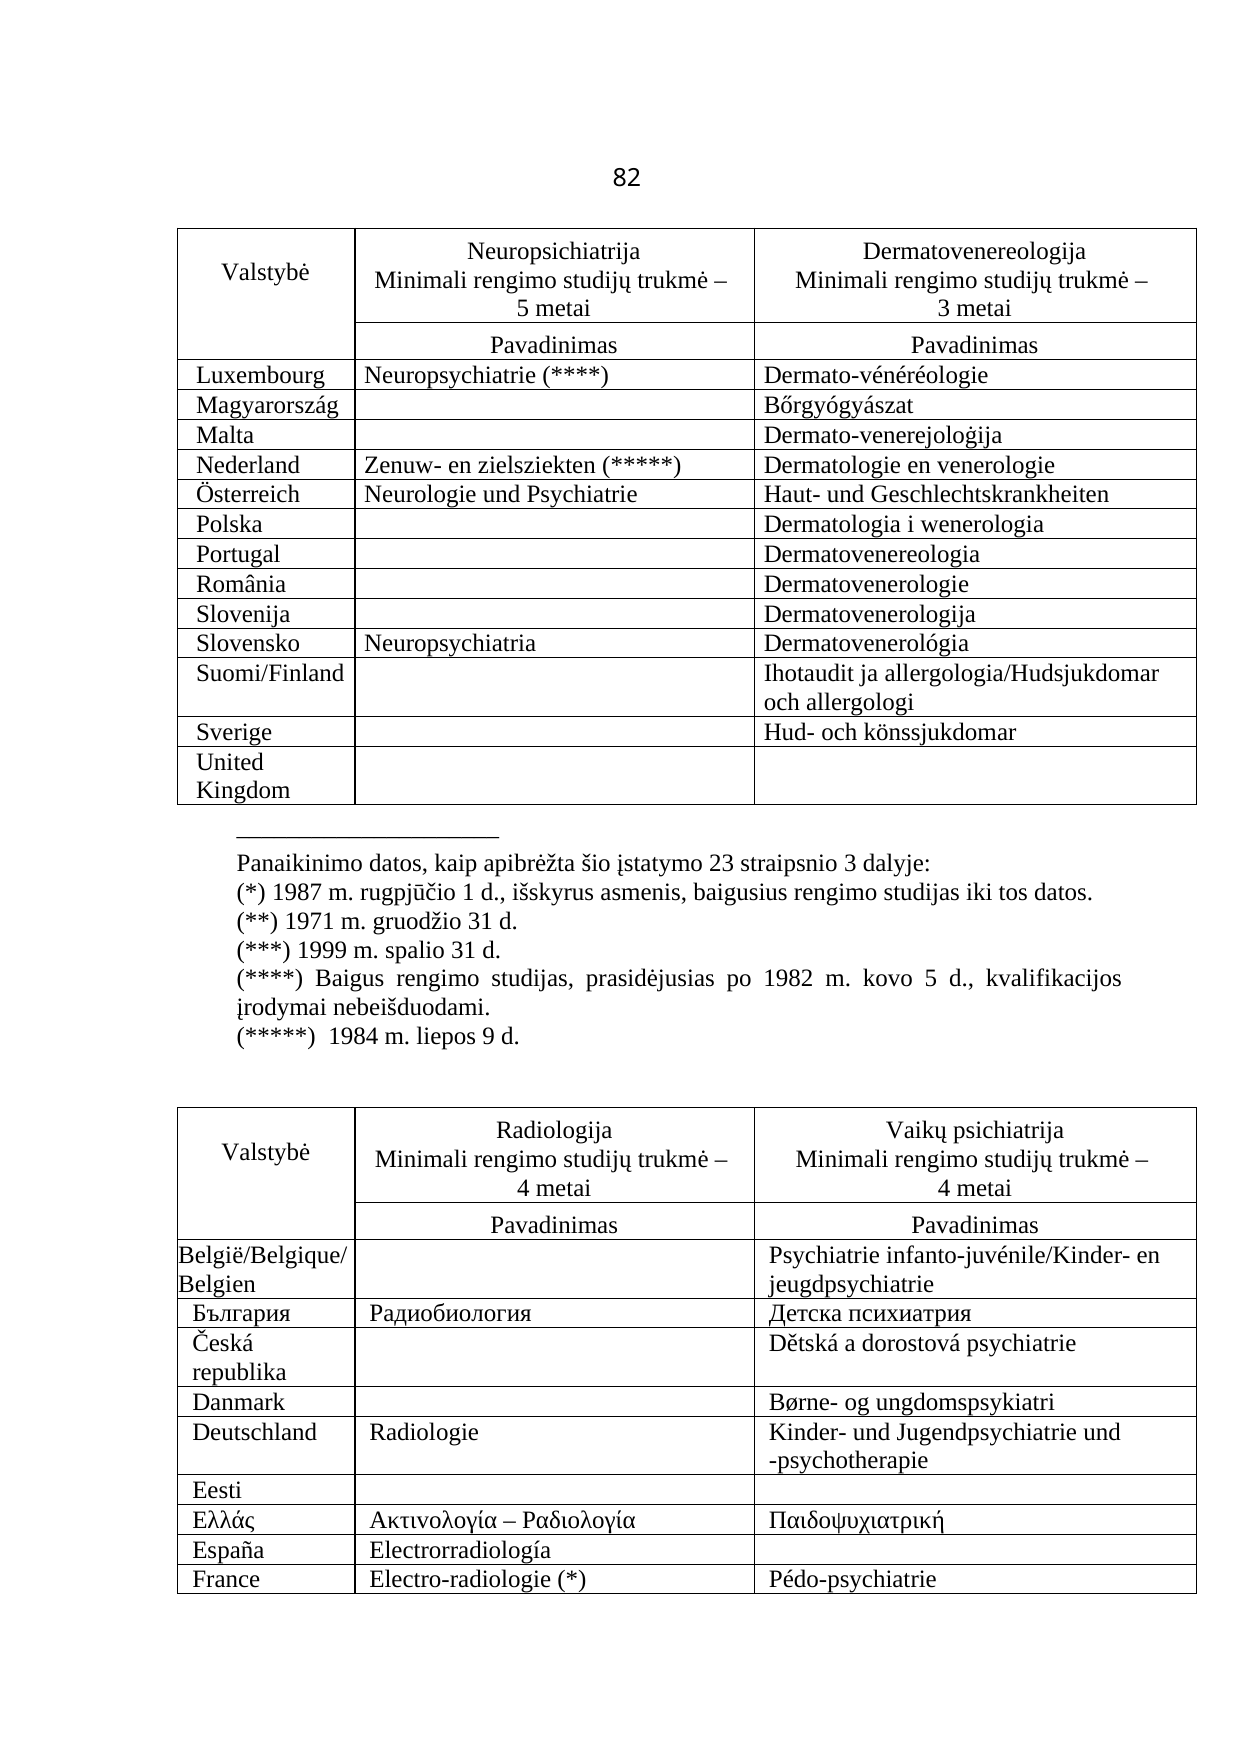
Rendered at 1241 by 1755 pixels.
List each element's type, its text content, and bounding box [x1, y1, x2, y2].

table_cell Magyarország [178, 390, 354, 419]
text (*) 1987 m. rugpjūčio 1 d., išskyrus asmenis, baigusius rengimo studijas iki tos datos. [236, 877, 1122, 906]
table_cell Slovenija [178, 599, 354, 627]
table_cell Portugal [178, 539, 354, 568]
text Panaikinimo datos, kaip apibrėžta šio įstatymo 23 straipsnio 3 dalyje: [236, 848, 1122, 877]
table_cell Neuropsychiatria [356, 629, 754, 657]
table_cell France [178, 1565, 354, 1593]
table_cell Eesti [178, 1475, 354, 1504]
text (***) 1999 m. spalio 31 d. [236, 935, 1122, 963]
table_cell [356, 390, 754, 419]
table_cell [356, 599, 754, 627]
table_header Valstybė [178, 1108, 354, 1239]
table_cell Luxembourg [178, 360, 354, 389]
table_cell Suomi/Finland [178, 658, 354, 716]
table_cell [356, 539, 754, 568]
table_cell Česká republika [178, 1328, 354, 1386]
table_cell [356, 1475, 754, 1504]
table_cell Deutschland [178, 1417, 354, 1474]
table_cell [356, 1328, 754, 1386]
table_cell Malta [178, 420, 354, 449]
table_cell [755, 1475, 1196, 1504]
table_cell Electrorradiología [356, 1535, 754, 1563]
table_cell Neurologie und Psychiatrie [356, 480, 754, 508]
table_cell Radiologie [356, 1417, 754, 1474]
table_cell Dětská a dorostová psychiatrie [755, 1328, 1196, 1386]
table_cell Dermatologie en venerologie [755, 450, 1196, 478]
table_cell [356, 1240, 754, 1297]
table_cell [356, 747, 754, 804]
table_cell Ελλάς [178, 1505, 354, 1534]
table_cell Pavadinimas [755, 323, 1196, 359]
table_cell Polska [178, 509, 354, 538]
table_cell Pavadinimas [356, 323, 754, 359]
table_cell Pédo-psychiatrie [755, 1565, 1196, 1593]
table_cell Slovensko [178, 629, 354, 657]
table_cell Pavadinimas [755, 1203, 1196, 1239]
text _____________________ [236, 812, 1122, 841]
table_cell Dermato-vénéréologie [755, 360, 1196, 389]
table_cell Österreich [178, 480, 354, 508]
table_cell Psychiatrie infanto-juvénile/Kinder- en jeugdpsychiatrie [755, 1240, 1196, 1297]
table_cell [755, 747, 1196, 804]
table_cell România [178, 569, 354, 598]
table_cell España [178, 1535, 354, 1563]
table_cell Kinder- und Jugendpsychiatrie und -psychotherapie [755, 1417, 1196, 1474]
table_cell United Kingdom [178, 747, 354, 804]
table_cell Electro-radiologie (*) [356, 1565, 754, 1593]
table_cell Haut- und Geschlechtskrankheiten [755, 480, 1196, 508]
table_cell Dermatovenerologie [755, 569, 1196, 598]
table_cell Ihotaudit ja allergologia/Hudsjukdomar och allergologi [755, 658, 1196, 716]
table_cell Sverige [178, 717, 354, 746]
table_cell [356, 420, 754, 449]
table_cell Nederland [178, 450, 354, 478]
table_cell Dermatovenereologia [755, 539, 1196, 568]
table_cell Zenuw- en zielsziekten (*****) [356, 450, 754, 478]
table_cell Børne- og ungdomspsykiatri [755, 1387, 1196, 1416]
table_cell Детска психиатрия [755, 1299, 1196, 1327]
table_cell Dermatovenerológia [755, 629, 1196, 657]
table_header Dermatovenereologija Minimali rengimo studijų trukmė – 3 metai [755, 229, 1196, 322]
table_cell Παιδoψυχιατρική [755, 1505, 1196, 1534]
table_cell [356, 569, 754, 598]
table_cell [755, 1535, 1196, 1563]
table_cell Hud- och könssjukdomar [755, 717, 1196, 746]
table_cell Радиобиология [356, 1299, 754, 1327]
table_cell България [178, 1299, 354, 1327]
table_header Radiologija Minimali rengimo studijų trukmė – 4 metai [356, 1108, 754, 1202]
table_cell [356, 509, 754, 538]
table_cell Danmark [178, 1387, 354, 1416]
table_cell Ακτιvoλoγία – Ραδιoλoγία [356, 1505, 754, 1534]
table_cell [356, 658, 754, 716]
table_cell [356, 717, 754, 746]
table_cell België/Belgique/ Belgien [178, 1240, 354, 1297]
text (*****) 1984 m. liepos 9 d. [236, 1021, 1122, 1050]
table_cell Pavadinimas [356, 1203, 754, 1239]
table_cell [356, 1387, 754, 1416]
table_header Vaikų psichiatrija Minimali rengimo studijų trukmė – 4 metai [755, 1108, 1196, 1202]
table_cell Dermatologia i wenerologia [755, 509, 1196, 538]
table_cell Dermato-venerejoloġija [755, 420, 1196, 449]
table_header Neuropsichiatrija Minimali rengimo studijų trukmė – 5 metai [356, 229, 754, 322]
text (****) Baigus rengimo studijas, prasidėjusias po 1982 m. kovo 5 d., kvalifikacijos įrodymai nebeišduodami. [236, 963, 1122, 1021]
text (**) 1971 m. gruodžio 31 d. [189, 906, 1122, 935]
table_cell Neuropsychiatrie (****) [356, 360, 754, 389]
table_cell Dermatovenerologija [755, 599, 1196, 627]
table_header Valstybė [178, 229, 354, 359]
table_cell Bőrgyógyászat [755, 390, 1196, 419]
